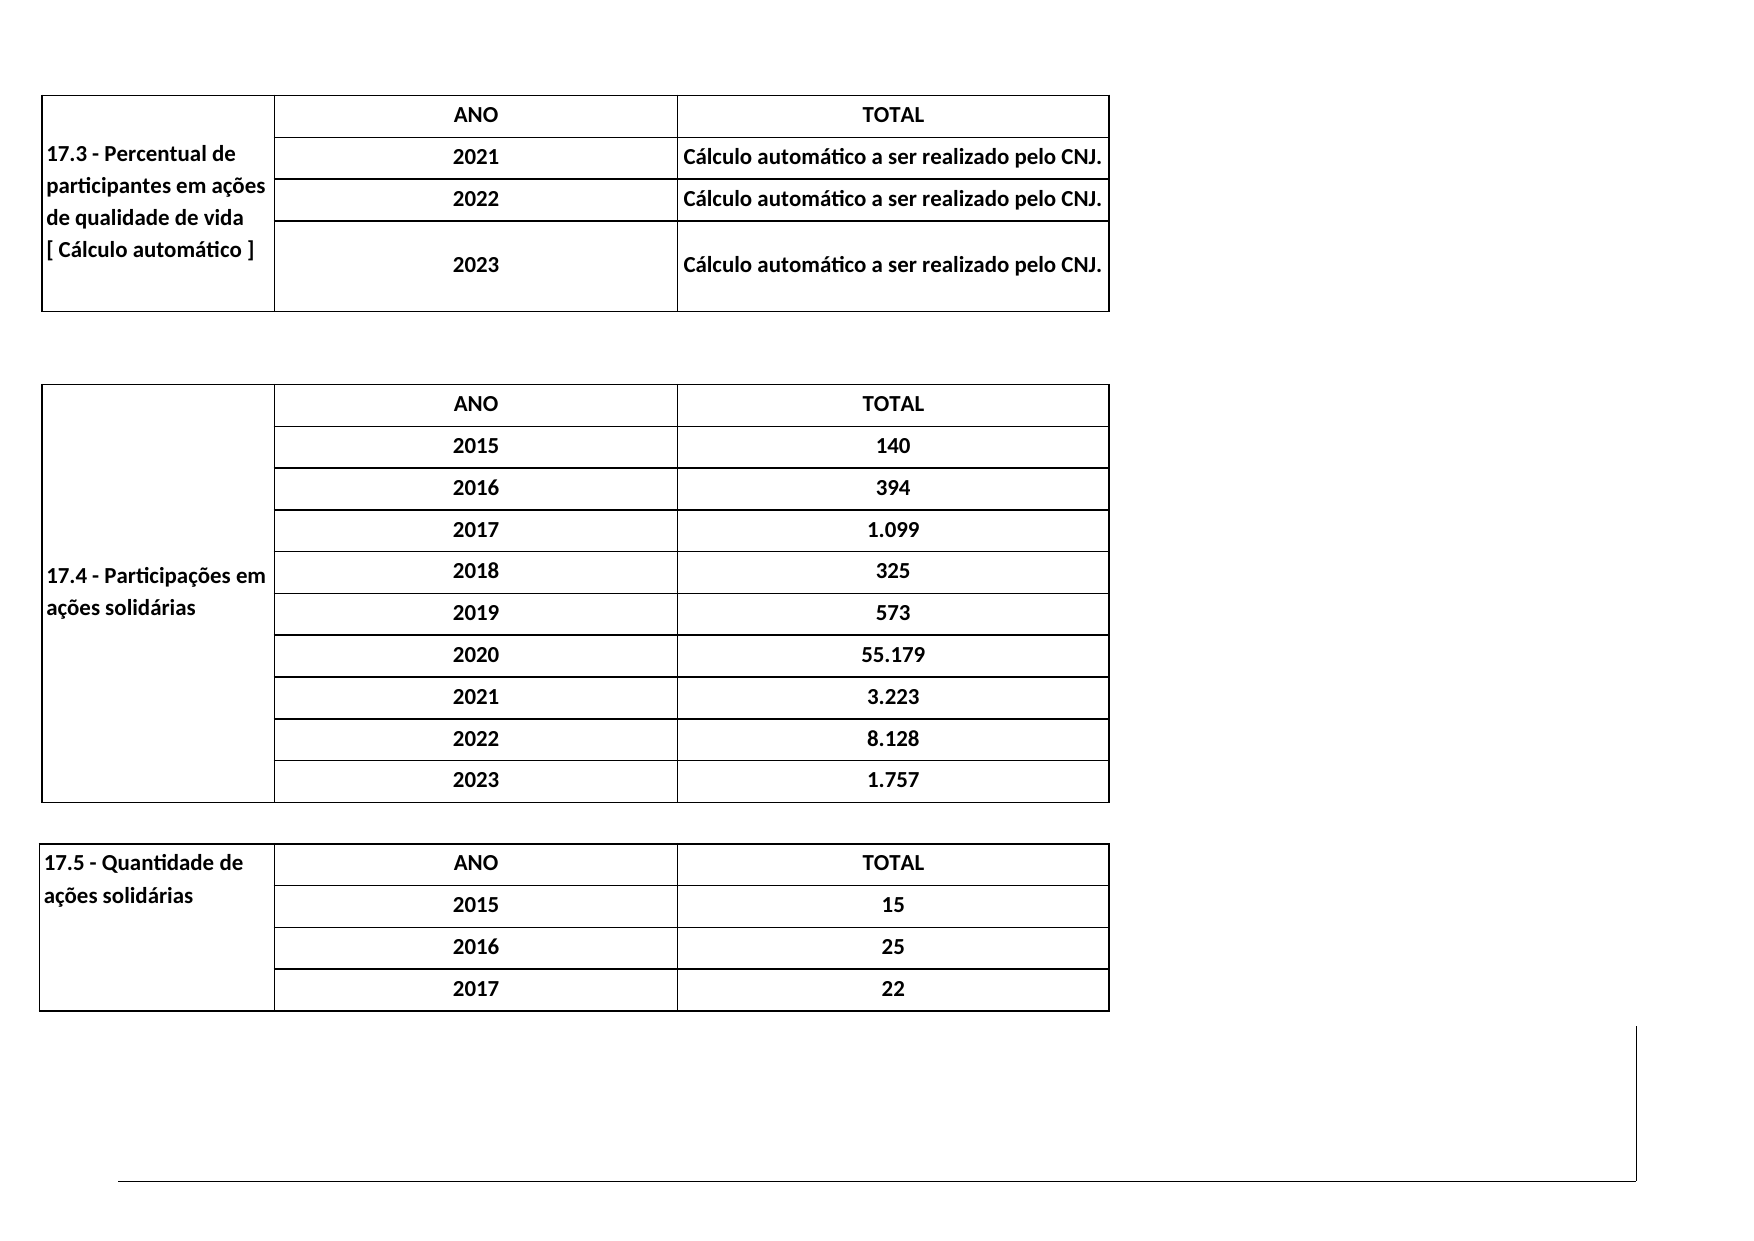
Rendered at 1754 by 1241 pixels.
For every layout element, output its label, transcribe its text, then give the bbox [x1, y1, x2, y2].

table_cell 55.179 [678, 636, 1108, 676]
table_cell Cálculo automático a ser realizado pelo CNJ. [678, 222, 1108, 311]
table_header ANO [275, 96, 677, 136]
table_cell 2018 [275, 552, 677, 593]
table_cell Cálculo automático a ser realizado pelo CNJ. [678, 138, 1108, 178]
table_cell 17.4 - Participações em ações solidárias [43, 385, 274, 801]
table_cell 2019 [275, 594, 677, 634]
table_cell [42, 348, 274, 384]
table_cell [274, 312, 677, 348]
table_cell 2015 [275, 886, 677, 926]
table_cell 325 [678, 552, 1108, 593]
table_cell 140 [678, 427, 1108, 467]
table_cell 394 [678, 469, 1108, 509]
table_cell 2016 [275, 928, 677, 968]
table_cell TOTAL [678, 385, 1108, 426]
table_cell 1.099 [678, 511, 1108, 551]
table_cell 2016 [275, 469, 677, 509]
table_header ANO [275, 845, 677, 884]
table_cell [678, 312, 1109, 348]
table_header 17.5 - Quantidade de ações solidárias [40, 845, 274, 1010]
table_cell Cálculo automático a ser realizado pelo CNJ. [678, 180, 1108, 220]
table_cell 2023 [275, 222, 677, 311]
table_cell 22 [678, 970, 1108, 1010]
table_cell 3.223 [678, 678, 1108, 718]
table_cell [678, 348, 1109, 384]
table_cell ANO [275, 385, 677, 426]
table_cell 2021 [275, 138, 677, 178]
table_cell 2023 [275, 761, 677, 801]
table_cell 2021 [275, 678, 677, 718]
table_header TOTAL [678, 845, 1108, 884]
table_cell [42, 312, 274, 348]
table_cell 573 [678, 594, 1108, 634]
table_cell 8.128 [678, 720, 1108, 760]
table_cell 2015 [275, 427, 677, 467]
table_cell [274, 348, 677, 384]
table_header TOTAL [678, 96, 1108, 136]
table_cell 25 [678, 928, 1108, 968]
table_cell 2022 [275, 720, 677, 760]
table_cell 1.757 [678, 761, 1108, 801]
table_cell 2020 [275, 636, 677, 676]
table_cell 2017 [275, 511, 677, 551]
table_cell 15 [678, 886, 1108, 926]
table_cell 2022 [275, 180, 677, 220]
table_cell 2017 [275, 970, 677, 1010]
table_header 17.3 - Percentual de participantes em ações de qualidade de vida [ Cálculo automático ] [43, 96, 274, 311]
